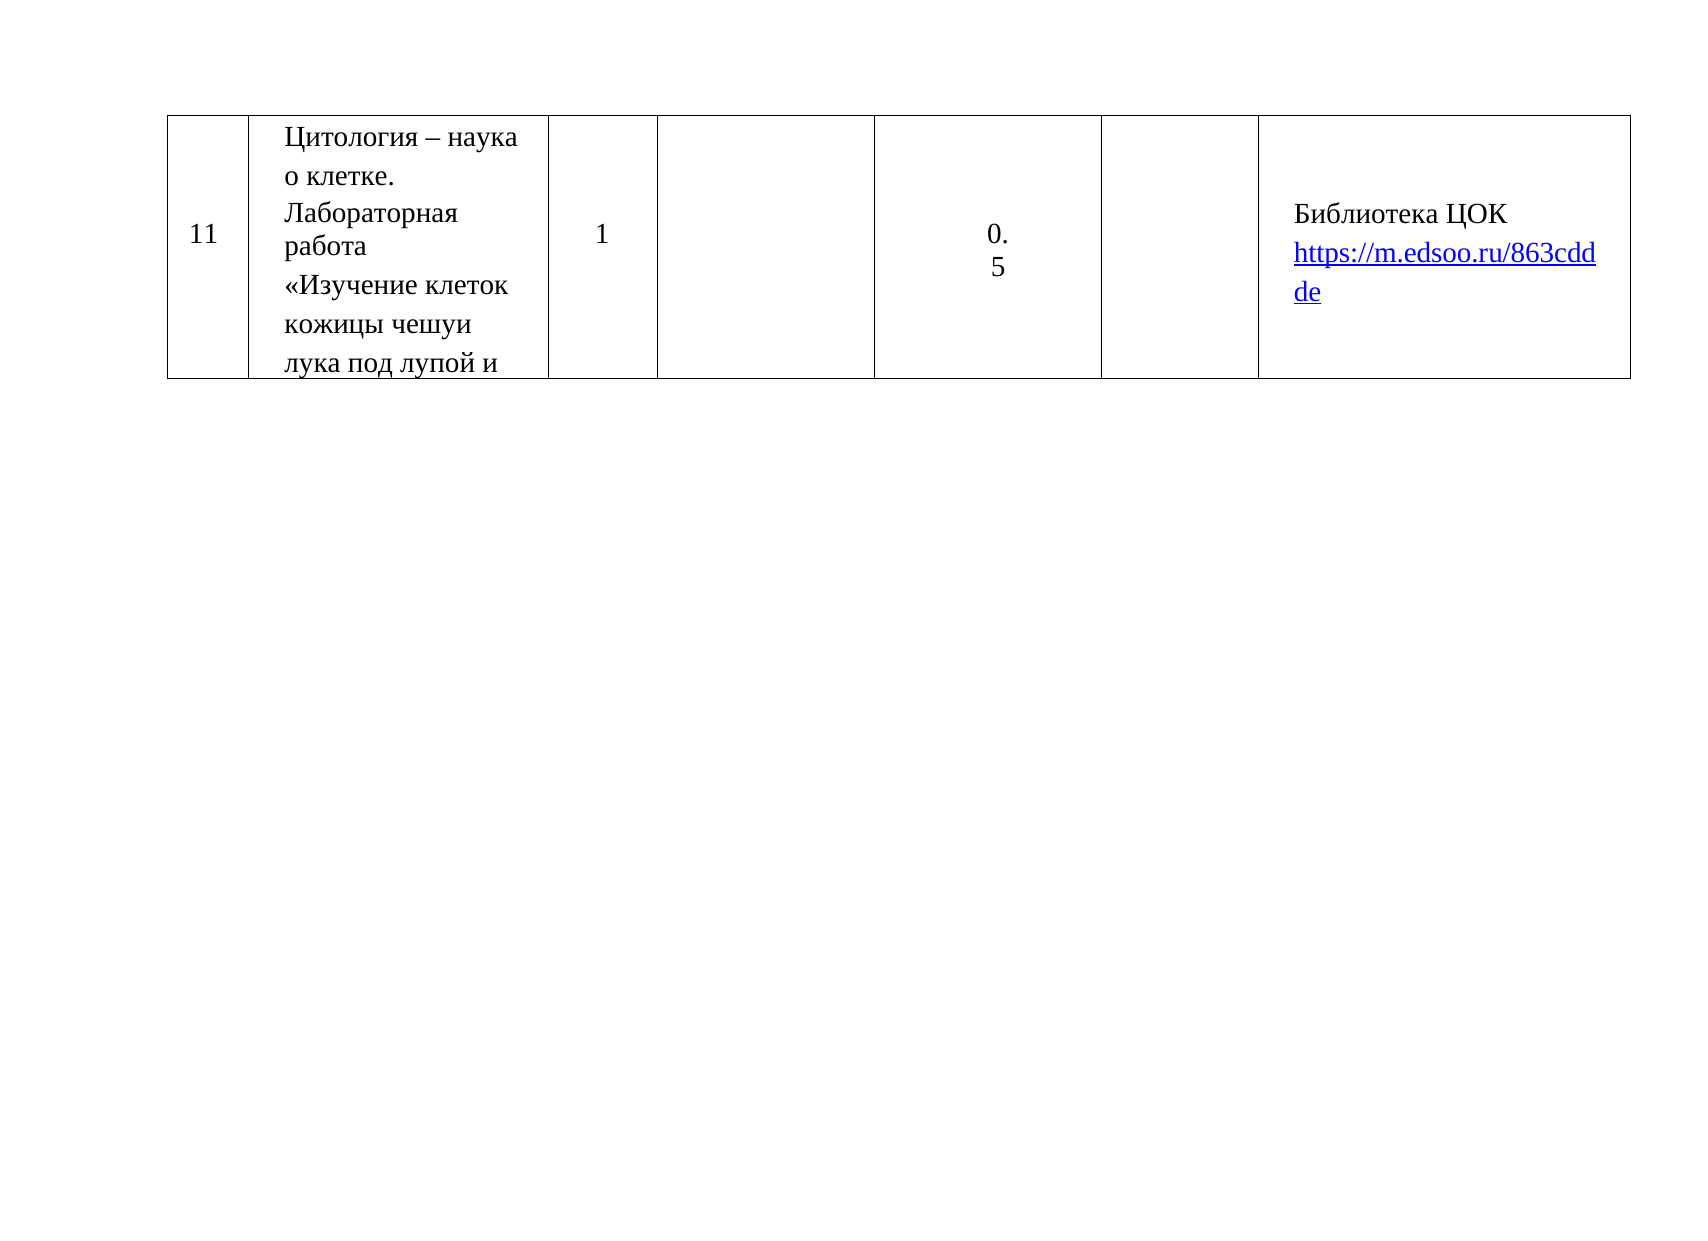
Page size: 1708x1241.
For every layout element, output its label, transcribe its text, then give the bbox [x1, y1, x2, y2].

table_cell [658, 116, 874, 378]
table_cell [1102, 116, 1258, 378]
table_cell Цитология – наука о клетке. Лабораторная работа «Изучение клеток кожицы чешуи лука под лупой и [249, 116, 548, 378]
table_cell 11 [168, 116, 248, 378]
table_cell Библиотека ЦОК https://m.edsoo.ru/863cddde [1259, 116, 1630, 378]
table_cell 1 [549, 116, 657, 378]
table_cell 0.5 [875, 116, 1101, 378]
